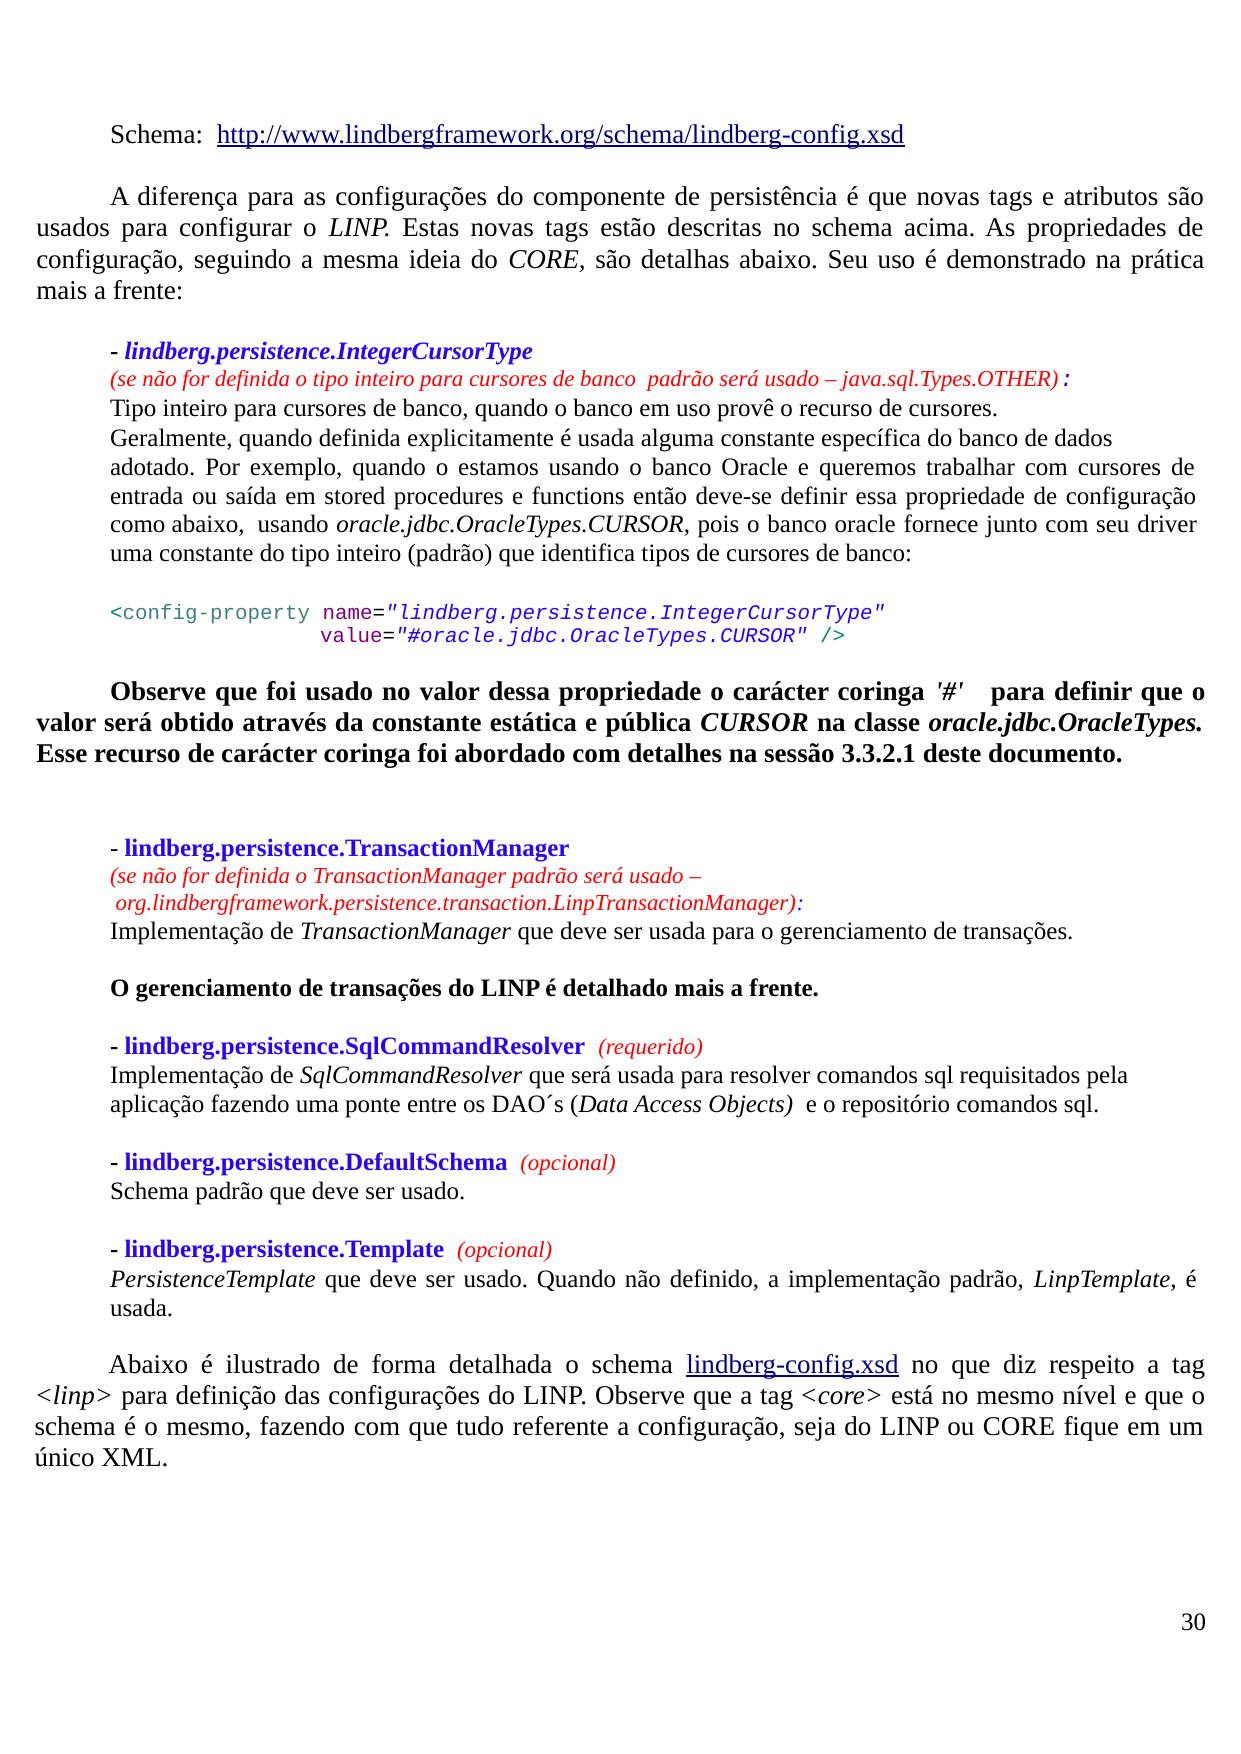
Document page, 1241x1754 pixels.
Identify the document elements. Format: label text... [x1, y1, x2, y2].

text Observe que foi usado no valor dessa propriedade o carácter coringa '#' para definir que o valor será obtido através da constante estática e pública CURSOR na classe oracle.jdbc.OracleTypes. Esse recurso de carácter coringa foi abordado com detalhes na sessão 3.3.2.1 deste documento. [36, 675, 1206, 768]
text Schema padrão que deve ser usado. [36, 1176, 1206, 1206]
text <config-property name="lindberg.persistence.IntegerCursorType" [36, 596, 1206, 625]
text org.lindbergframework.persistence.transaction.LinpTransactionManager): [36, 889, 1206, 916]
text value="#oracle.jdbc.OracleTypes.CURSOR" /> [36, 625, 1206, 649]
text O gerenciamento de transações do LINP é detalhado mais a frente. [36, 973, 1206, 1002]
text - lindberg.persistence.Template (opcional) [36, 1234, 1206, 1264]
text Abaixo é ilustrado de forma detalhada o schema lindberg-config.xsd no que diz respeito a tag <linp> para definição das configurações do LINP. Observe que a tag <core> está no mesmo nível e que o schema é o mesmo, fazendo com que tudo referente a configuração, seja do LINP ou CORE fique em um único XML. [34, 1348, 1206, 1473]
text Geralmente, quando definida explicitamente é usada alguma constante específica do banco de dados adotado. Por exemplo, quando o estamos usando o banco Oracle e queremos trabalhar com cursores de entrada ou saída em stored procedures e functions então deve-se definir essa propriedade de configuração como abaixo, usando oracle.jdbc.OracleTypes.CURSOR, pois o banco oracle fornece junto com seu driver uma constante do tipo inteiro (padrão) que identifica tipos de cursores de banco: [36, 423, 1206, 567]
text - lindberg.persistence.DefaultSchema (opcional) [36, 1147, 1206, 1176]
text Implementação de TransactionManager que deve ser usada para o gerenciamento de transações. [36, 916, 1206, 944]
text Implementação de SqlCommandResolver que será usada para resolver comandos sql requisitados pela aplicação fazendo uma ponte entre os DAO´s (Data Access Objects) e o repositório comandos sql. [36, 1060, 1206, 1118]
text PersistenceTemplate que deve ser usado. Quando não definido, a implementação padrão, LinpTemplate, é usada. [36, 1264, 1206, 1322]
text - lindberg.persistence.SqlCommandResolver (requerido) [36, 1031, 1206, 1060]
text (se não for definida o TransactionManager padrão será usado – [36, 862, 1206, 889]
text Tipo inteiro para cursores de banco, quando o banco em uso provê o recurso de cursores. [36, 393, 1206, 423]
text - lindberg.persistence.TransactionManager [36, 831, 1206, 862]
text A diferença para as configurações do componente de persistência é que novas tags e atributos são usados para configurar o LINP. Estas novas tags estão descritas no schema acima. As propriedades de configuração, seguindo a mesma ideia do CORE, são detalhas abaixo. Seu uso é demonstrado na prática mais a frente: [36, 180, 1206, 305]
text Schema: http://www.lindbergframework.org/schema/lindberg-config.xsd [36, 118, 1206, 149]
text (se não for definida o tipo inteiro para cursores de banco padrão será usado – java.sql.Types.OTHER): [36, 365, 1206, 393]
text - lindberg.persistence.IntegerCursorType [36, 336, 1206, 365]
